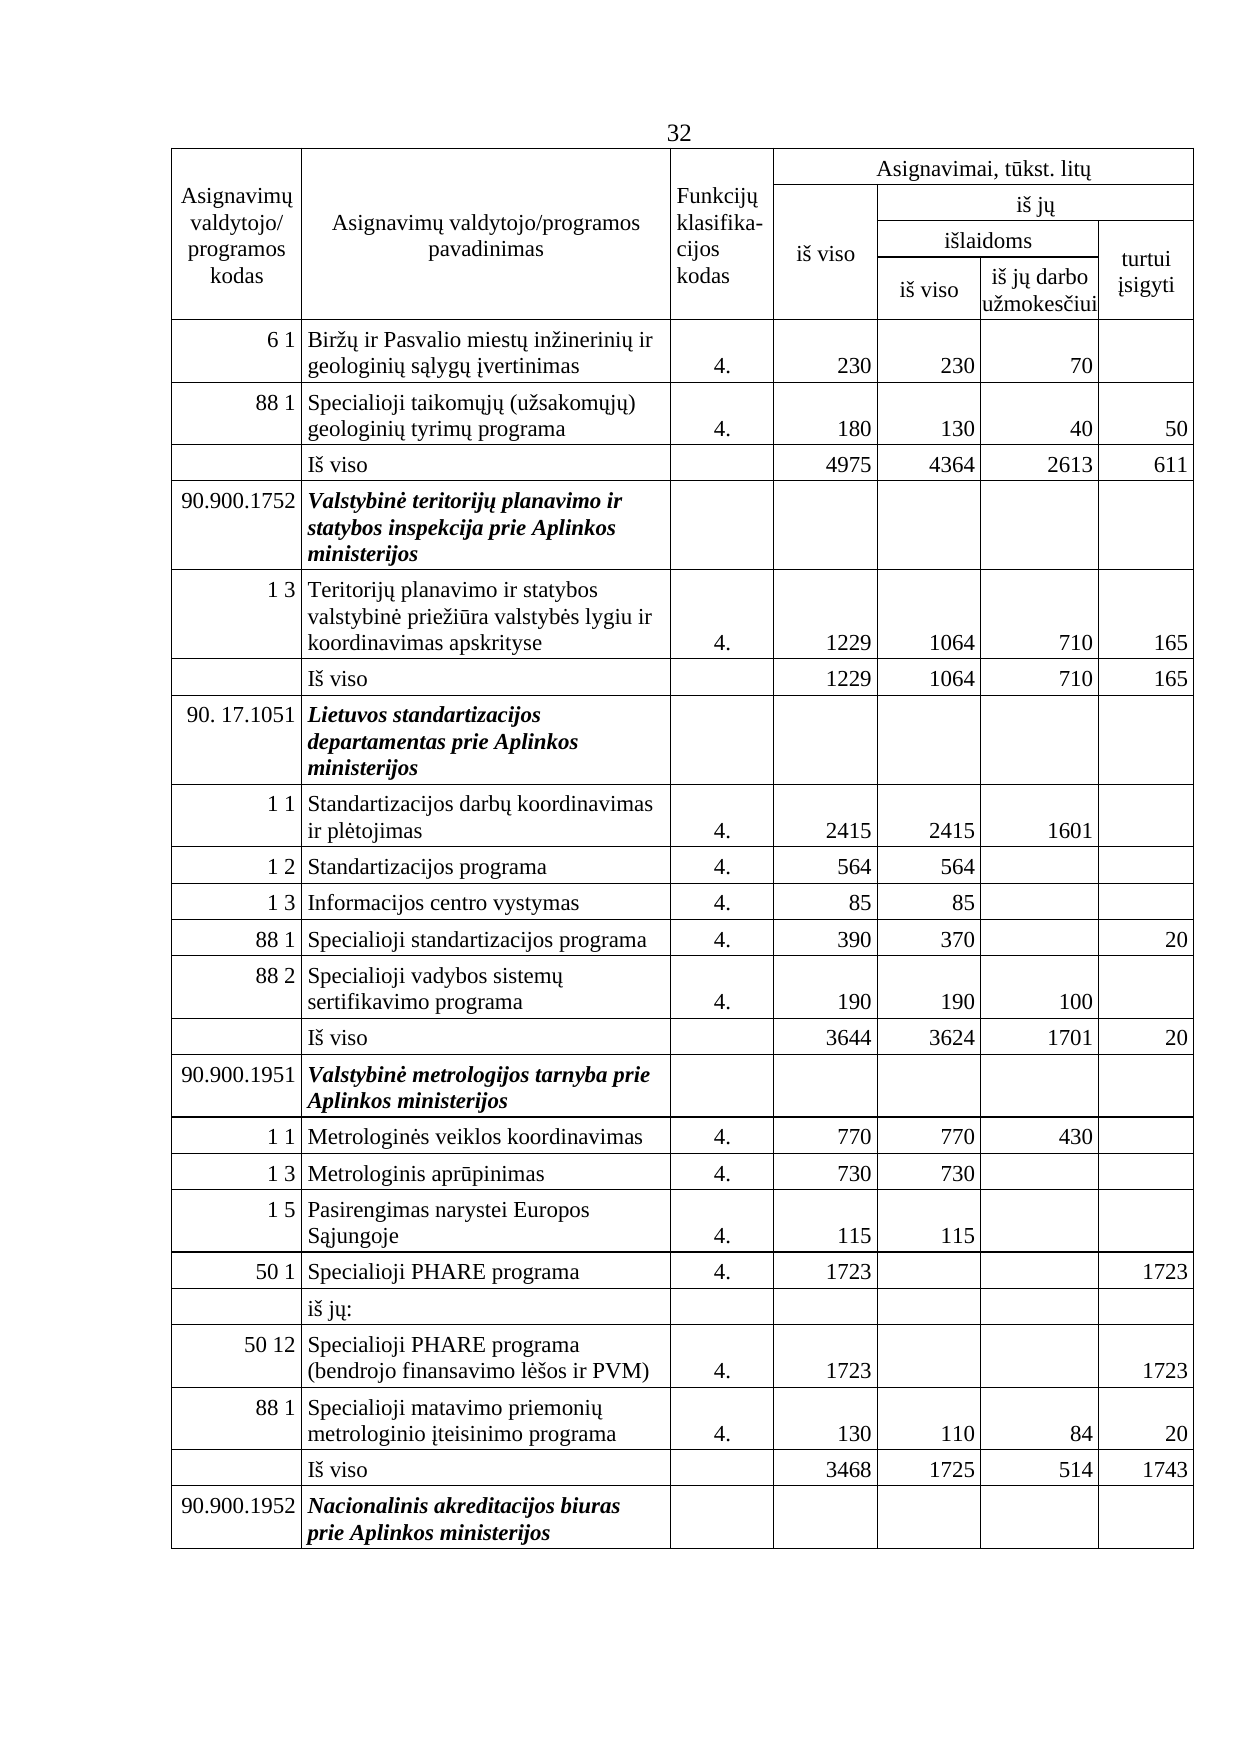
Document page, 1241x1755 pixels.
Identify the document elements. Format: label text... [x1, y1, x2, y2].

table_cell 20 [1099, 1388, 1193, 1449]
table_cell Biržų ir Pasvalio miestų inžinerinių ir geologinių sąlygų įvertinimas [302, 320, 670, 382]
table_cell [878, 1253, 980, 1288]
table_cell 1 3 [172, 884, 301, 919]
table_cell 115 [878, 1190, 980, 1251]
table_cell [172, 1450, 301, 1485]
table_header Funkcijų klasifika-cijos kodas [671, 149, 773, 319]
table_cell 90.900.1952 [172, 1486, 301, 1548]
table_cell [981, 847, 1098, 882]
table_cell 2415 [774, 785, 877, 846]
table_cell 1743 [1099, 1450, 1193, 1485]
table_cell 514 [981, 1450, 1098, 1485]
table_cell 90.900.1752 [172, 481, 301, 569]
table_cell išlaidoms [878, 221, 1098, 256]
table_cell [981, 696, 1098, 783]
table_cell 770 [878, 1118, 980, 1153]
table_cell [172, 659, 301, 694]
table_cell 4. [671, 1388, 773, 1449]
table_cell [878, 1486, 980, 1548]
table_cell 50 1 [172, 1253, 301, 1288]
table_cell 88 1 [172, 383, 301, 444]
table_cell [671, 1019, 773, 1054]
table_cell 4. [671, 1325, 773, 1387]
table_cell 430 [981, 1118, 1098, 1153]
table_cell 1723 [1099, 1325, 1193, 1387]
table_cell 85 [878, 884, 980, 919]
table_cell 1 2 [172, 847, 301, 882]
table_cell Teritorijų planavimo ir statybos valstybinė priežiūra valstybės lygiu ir koordinavimas apskrityse [302, 570, 670, 658]
table_cell turtui įsigyti [1099, 221, 1193, 319]
table_cell 165 [1099, 570, 1193, 658]
table_cell 85 [774, 884, 877, 919]
table_cell [981, 481, 1098, 569]
table_cell 20 [1099, 920, 1193, 955]
table_cell Valstybinė metrologijos tarnyba prie Aplinkos ministerijos [302, 1055, 670, 1116]
table_cell 90. 17.1051 [172, 696, 301, 783]
table_cell 88 1 [172, 920, 301, 955]
table_cell Standartizacijos darbų koordinavimas ir plėtojimas [302, 785, 670, 846]
table_cell 1 1 [172, 1118, 301, 1153]
table_cell 564 [878, 847, 980, 882]
table_cell [981, 1289, 1098, 1324]
table_cell 84 [981, 1388, 1098, 1449]
table_cell [878, 481, 980, 569]
table_cell Iš viso [302, 659, 670, 694]
table_cell 770 [774, 1118, 877, 1153]
table_cell 4. [671, 320, 773, 382]
table_cell iš viso [878, 258, 980, 319]
table_cell [774, 1289, 877, 1324]
table_cell [1099, 1289, 1193, 1324]
table_cell [172, 1019, 301, 1054]
table_cell Specialioji standartizacijos programa [302, 920, 670, 955]
table_cell [1099, 785, 1193, 846]
table_cell [981, 920, 1098, 955]
table_cell 1723 [774, 1325, 877, 1387]
table_cell iš jų: [302, 1289, 670, 1324]
table_cell 4. [671, 920, 773, 955]
table_cell 4. [671, 1118, 773, 1153]
table_cell [671, 1055, 773, 1116]
table_cell 40 [981, 383, 1098, 444]
table_cell [671, 1450, 773, 1485]
table_cell 1229 [774, 659, 877, 694]
table_cell 4. [671, 570, 773, 658]
table_cell [1099, 481, 1193, 569]
table_cell Iš viso [302, 1019, 670, 1054]
table_cell Specialioji PHARE programa [302, 1253, 670, 1288]
table_cell [774, 481, 877, 569]
table_cell iš jų darbo užmokesčiui [981, 258, 1098, 319]
table_cell [1099, 320, 1193, 382]
table_cell [1099, 696, 1193, 783]
table_header Asignavimų valdytojo/ programos kodas [172, 149, 301, 319]
table_cell Metrologinės veiklos koordinavimas [302, 1118, 670, 1153]
table_cell 230 [774, 320, 877, 382]
table_cell Specialioji taikomųjų (užsakomųjų) geologinių tyrimų programa [302, 383, 670, 444]
table_cell 710 [981, 659, 1098, 694]
table_cell 88 2 [172, 956, 301, 1017]
table_cell 1601 [981, 785, 1098, 846]
table_cell 50 12 [172, 1325, 301, 1387]
table_cell 4. [671, 1154, 773, 1189]
table_cell 1701 [981, 1019, 1098, 1054]
table_cell 1229 [774, 570, 877, 658]
table_cell [981, 1486, 1098, 1548]
table_cell 4. [671, 785, 773, 846]
table_cell 1723 [774, 1253, 877, 1288]
table_cell 2415 [878, 785, 980, 846]
table_cell 4. [671, 847, 773, 882]
table_cell 2613 [981, 445, 1098, 480]
table_cell [774, 696, 877, 783]
table_cell [1099, 1154, 1193, 1189]
table_cell [878, 1055, 980, 1116]
table_cell 190 [774, 956, 877, 1017]
table_header Asignavimų valdytojo/programos pavadinimas [302, 149, 670, 319]
table_cell 130 [774, 1388, 877, 1449]
table_cell 1064 [878, 570, 980, 658]
table_cell [774, 1055, 877, 1116]
table_cell [671, 481, 773, 569]
table_cell 230 [878, 320, 980, 382]
table_cell [1099, 1190, 1193, 1251]
table_cell [878, 1289, 980, 1324]
table_cell 730 [774, 1154, 877, 1189]
table_cell 3644 [774, 1019, 877, 1054]
table_cell [1099, 847, 1193, 882]
table_cell Iš viso [302, 1450, 670, 1485]
table_cell [1099, 1118, 1193, 1153]
table_cell [1099, 1486, 1193, 1548]
table_cell 70 [981, 320, 1098, 382]
table_cell 3468 [774, 1450, 877, 1485]
table_cell [981, 1253, 1098, 1288]
table_cell 110 [878, 1388, 980, 1449]
table_cell 4. [671, 884, 773, 919]
table_cell 4364 [878, 445, 980, 480]
table_cell 90.900.1951 [172, 1055, 301, 1116]
table_header Asignavimai, tūkst. litų [774, 149, 1193, 184]
table_cell 4. [671, 383, 773, 444]
table_cell 1723 [1099, 1253, 1193, 1288]
table_cell 1 5 [172, 1190, 301, 1251]
table_cell [172, 445, 301, 480]
table_cell 3624 [878, 1019, 980, 1054]
table_cell 4. [671, 1190, 773, 1251]
table_cell 730 [878, 1154, 980, 1189]
table_cell [878, 1325, 980, 1387]
table_cell 180 [774, 383, 877, 444]
table_cell 4. [671, 956, 773, 1017]
table_cell iš jų [878, 185, 1193, 220]
table_cell Iš viso [302, 445, 670, 480]
table_cell 190 [878, 956, 980, 1017]
table_cell Specialioji matavimo priemonių metrologinio įteisinimo programa [302, 1388, 670, 1449]
table_cell Informacijos centro vystymas [302, 884, 670, 919]
table_cell 4. [671, 1253, 773, 1288]
table_cell Valstybinė teritorijų planavimo ir statybos inspekcija prie Aplinkos ministerijos [302, 481, 670, 569]
table_cell 88 1 [172, 1388, 301, 1449]
table_cell 20 [1099, 1019, 1193, 1054]
table_cell Standartizacijos programa [302, 847, 670, 882]
table_cell iš viso [774, 185, 877, 319]
table_cell [1099, 956, 1193, 1017]
table_cell Pasirengimas narystei Europos Sąjungoje [302, 1190, 670, 1251]
table_cell [671, 659, 773, 694]
table_cell 370 [878, 920, 980, 955]
table_cell 4975 [774, 445, 877, 480]
table_cell 1 3 [172, 570, 301, 658]
table_cell Nacionalinis akreditacijos biuras prie Aplinkos ministerijos [302, 1486, 670, 1548]
table_cell [1099, 884, 1193, 919]
table_cell 1064 [878, 659, 980, 694]
table_cell [981, 1325, 1098, 1387]
table_cell [774, 1486, 877, 1548]
table_cell [981, 884, 1098, 919]
table_cell 1 1 [172, 785, 301, 846]
table_cell Specialioji vadybos sistemų sertifikavimo programa [302, 956, 670, 1017]
table_cell 130 [878, 383, 980, 444]
table_cell [671, 696, 773, 783]
table_cell [981, 1154, 1098, 1189]
table_cell Specialioji PHARE programa (bendrojo finansavimo lėšos ir PVM) [302, 1325, 670, 1387]
table_cell Metrologinis aprūpinimas [302, 1154, 670, 1189]
table_cell 564 [774, 847, 877, 882]
table_cell [1099, 1055, 1193, 1116]
table_cell [172, 1289, 301, 1324]
table_cell 611 [1099, 445, 1193, 480]
table_cell 50 [1099, 383, 1193, 444]
table_cell [878, 696, 980, 783]
table_cell 1 3 [172, 1154, 301, 1189]
table_cell 6 1 [172, 320, 301, 382]
table_cell [671, 445, 773, 480]
table_cell 115 [774, 1190, 877, 1251]
table_cell 390 [774, 920, 877, 955]
table_cell Lietuvos standartizacijos departamentas prie Aplinkos ministerijos [302, 696, 670, 783]
table_cell 100 [981, 956, 1098, 1017]
table_cell [671, 1289, 773, 1324]
table_cell [981, 1190, 1098, 1251]
table_cell [671, 1486, 773, 1548]
table_cell 1725 [878, 1450, 980, 1485]
table_cell 710 [981, 570, 1098, 658]
table_cell [981, 1055, 1098, 1116]
table_cell 165 [1099, 659, 1193, 694]
